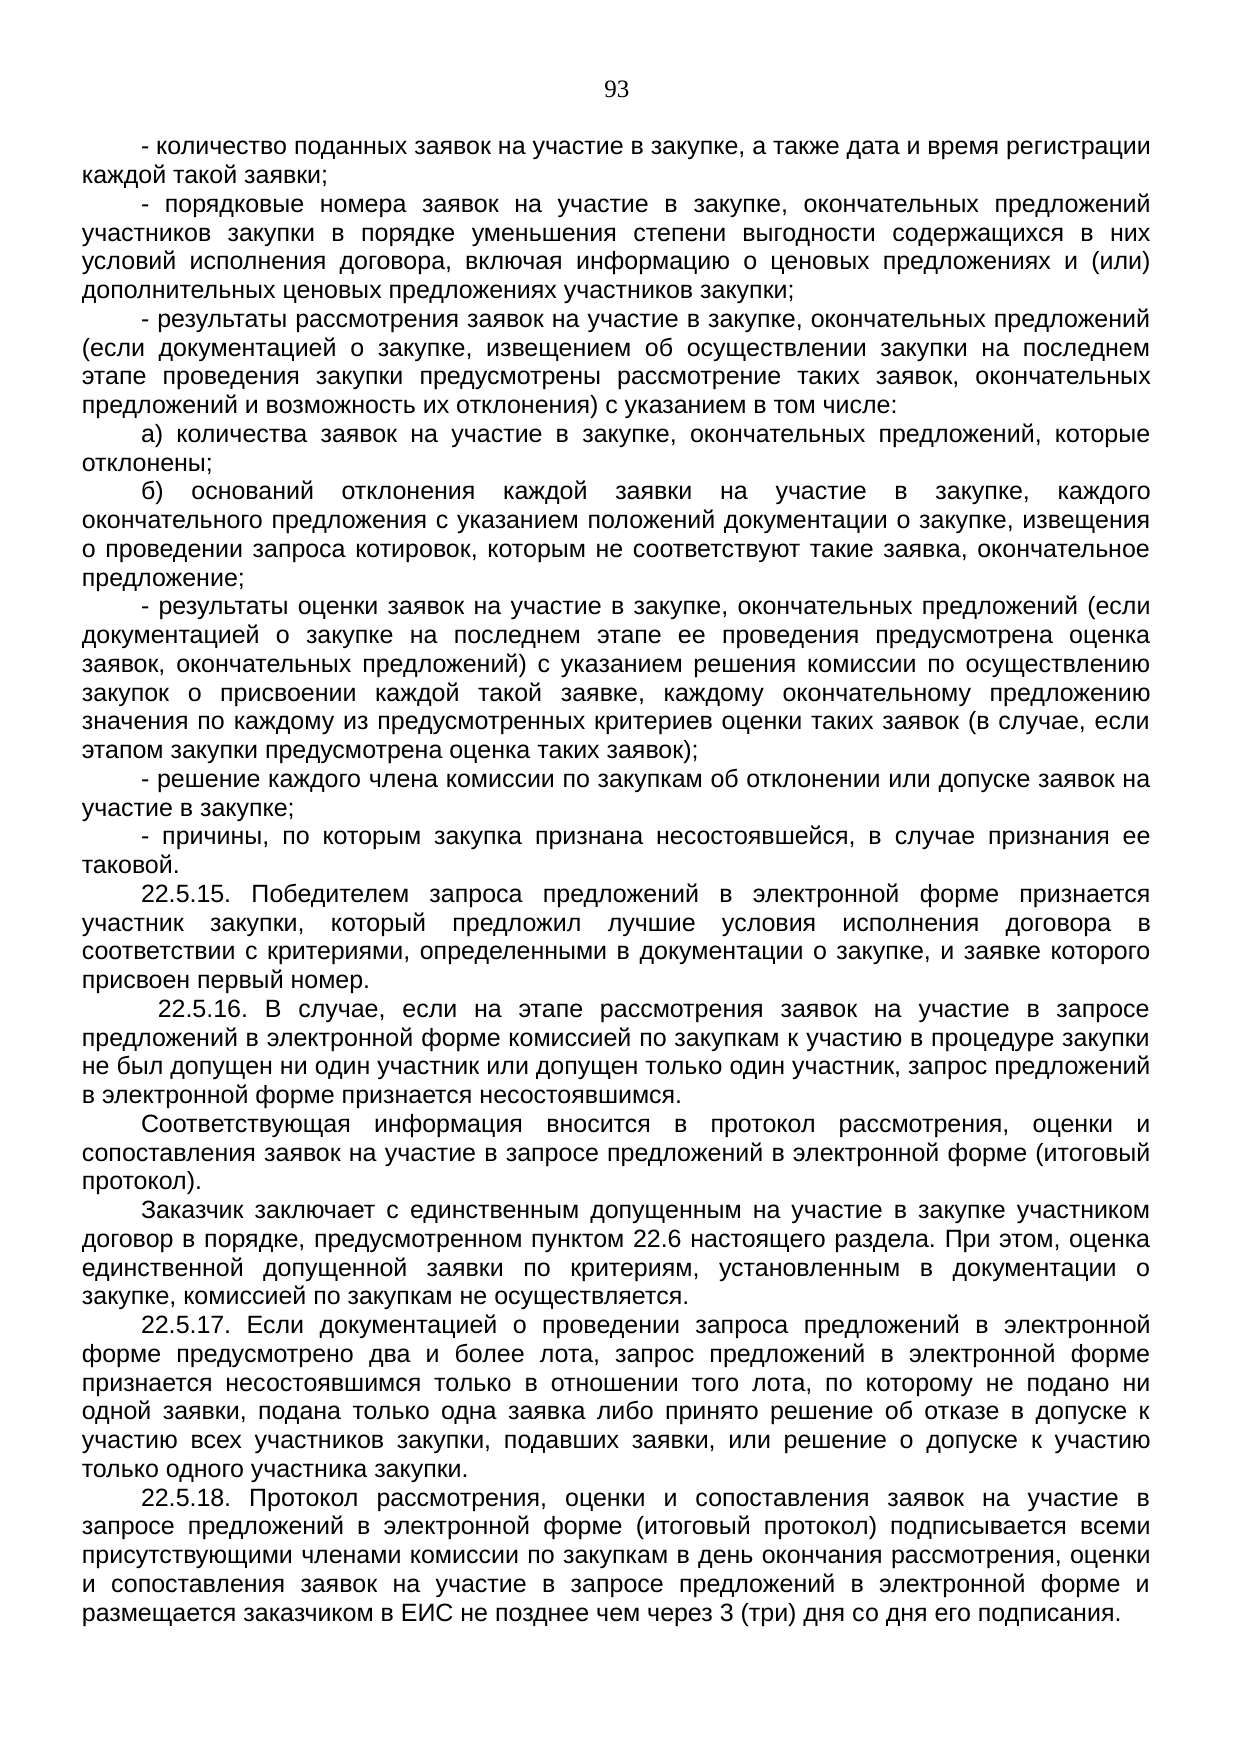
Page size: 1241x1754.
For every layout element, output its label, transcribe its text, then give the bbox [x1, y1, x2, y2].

text - результаты рассмотрения заявок на участие в закупке, окончательных предложений (если документацией о закупке, извещением об осуществлении закупки на последнем этапе проведения закупки предусмотрены рассмотрение таких заявок, окончательных предложений и возможность их отклонения) с указанием в том числе: [82, 304, 1152, 419]
text 22.5.16. В случае, если на этапе рассмотрения заявок на участие в запросе предложений в электронной форме комиссией по закупкам к участию в процедуре закупки не был допущен ни один участник или допущен только один участник, запрос предложений в электронной форме признается несостоявшимся. [82, 994, 1152, 1109]
text - порядковые номера заявок на участие в закупке, окончательных предложений участников закупки в порядке уменьшения степени выгодности содержащихся в них условий исполнения договора, включая информацию о ценовых предложениях и (или) дополнительных ценовых предложениях участников закупки; [82, 189, 1152, 304]
text б) оснований отклонения каждой заявки на участие в закупке, каждого окончательного предложения с указанием положений документации о закупке, извещения о проведении запроса котировок, которым не соответствуют такие заявка, окончательное предложение; [82, 476, 1152, 591]
text - решение каждого члена комиссии по закупкам об отклонении или допуске заявок на участие в закупке; [82, 764, 1152, 821]
text а) количества заявок на участие в закупке, окончательных предложений, которые отклонены; [82, 419, 1152, 476]
text 22.5.17. Если документацией о проведении запроса предложений в электронной форме предусмотрено два и более лота, запрос предложений в электронной форме признается несостоявшимся только в отношении того лота, по которому не подано ни одной заявки, подана только одна заявка либо принято решение об отказе в допуске к участию всех участников закупки, подавших заявки, или решение о допуске к участию только одного участника закупки. [82, 1310, 1152, 1482]
text 22.5.15. Победителем запроса предложений в электронной форме признается участник закупки, который предложил лучшие условия исполнения договора в соответствии с критериями, определенными в документации о закупке, и заявке которого присвоен первый номер. [82, 879, 1152, 994]
text - причины, по которым закупка признана несостоявшейся, в случае признания ее таковой. [82, 821, 1152, 879]
text 22.5.18. Протокол рассмотрения, оценки и сопоставления заявок на участие в запросе предложений в электронной форме (итоговый протокол) подписывается всеми присутствующими членами комиссии по закупкам в день окончания рассмотрения, оценки и сопоставления заявок на участие в запросе предложений в электронной форме и размещается заказчиком в ЕИС не позднее чем через 3 (три) дня со дня его подписания. [82, 1482, 1152, 1626]
text - результаты оценки заявок на участие в закупке, окончательных предложений (если документацией о закупке на последнем этапе ее проведения предусмотрена оценка заявок, окончательных предложений) с указанием решения комиссии по осуществлению закупок о присвоении каждой такой заявке, каждому окончательному предложению значения по каждому из предусмотренных критериев оценки таких заявок (в случае, если этапом закупки предусмотрена оценка таких заявок); [82, 591, 1152, 764]
text Соответствующая информация вносится в протокол рассмотрения, оценки и сопоставления заявок на участие в запросе предложений в электронной форме (итоговый протокол). [82, 1109, 1152, 1195]
text - количество поданных заявок на участие в закупке, а также дата и время регистрации каждой такой заявки; [82, 131, 1152, 189]
text Заказчик заключает с единственным допущенным на участие в закупке участником договор в порядке, предусмотренном пунктом 22.6 настоящего раздела. При этом, оценка единственной допущенной заявки по критериям, установленным в документации о закупке, комиссией по закупкам не осуществляется. [82, 1195, 1152, 1310]
